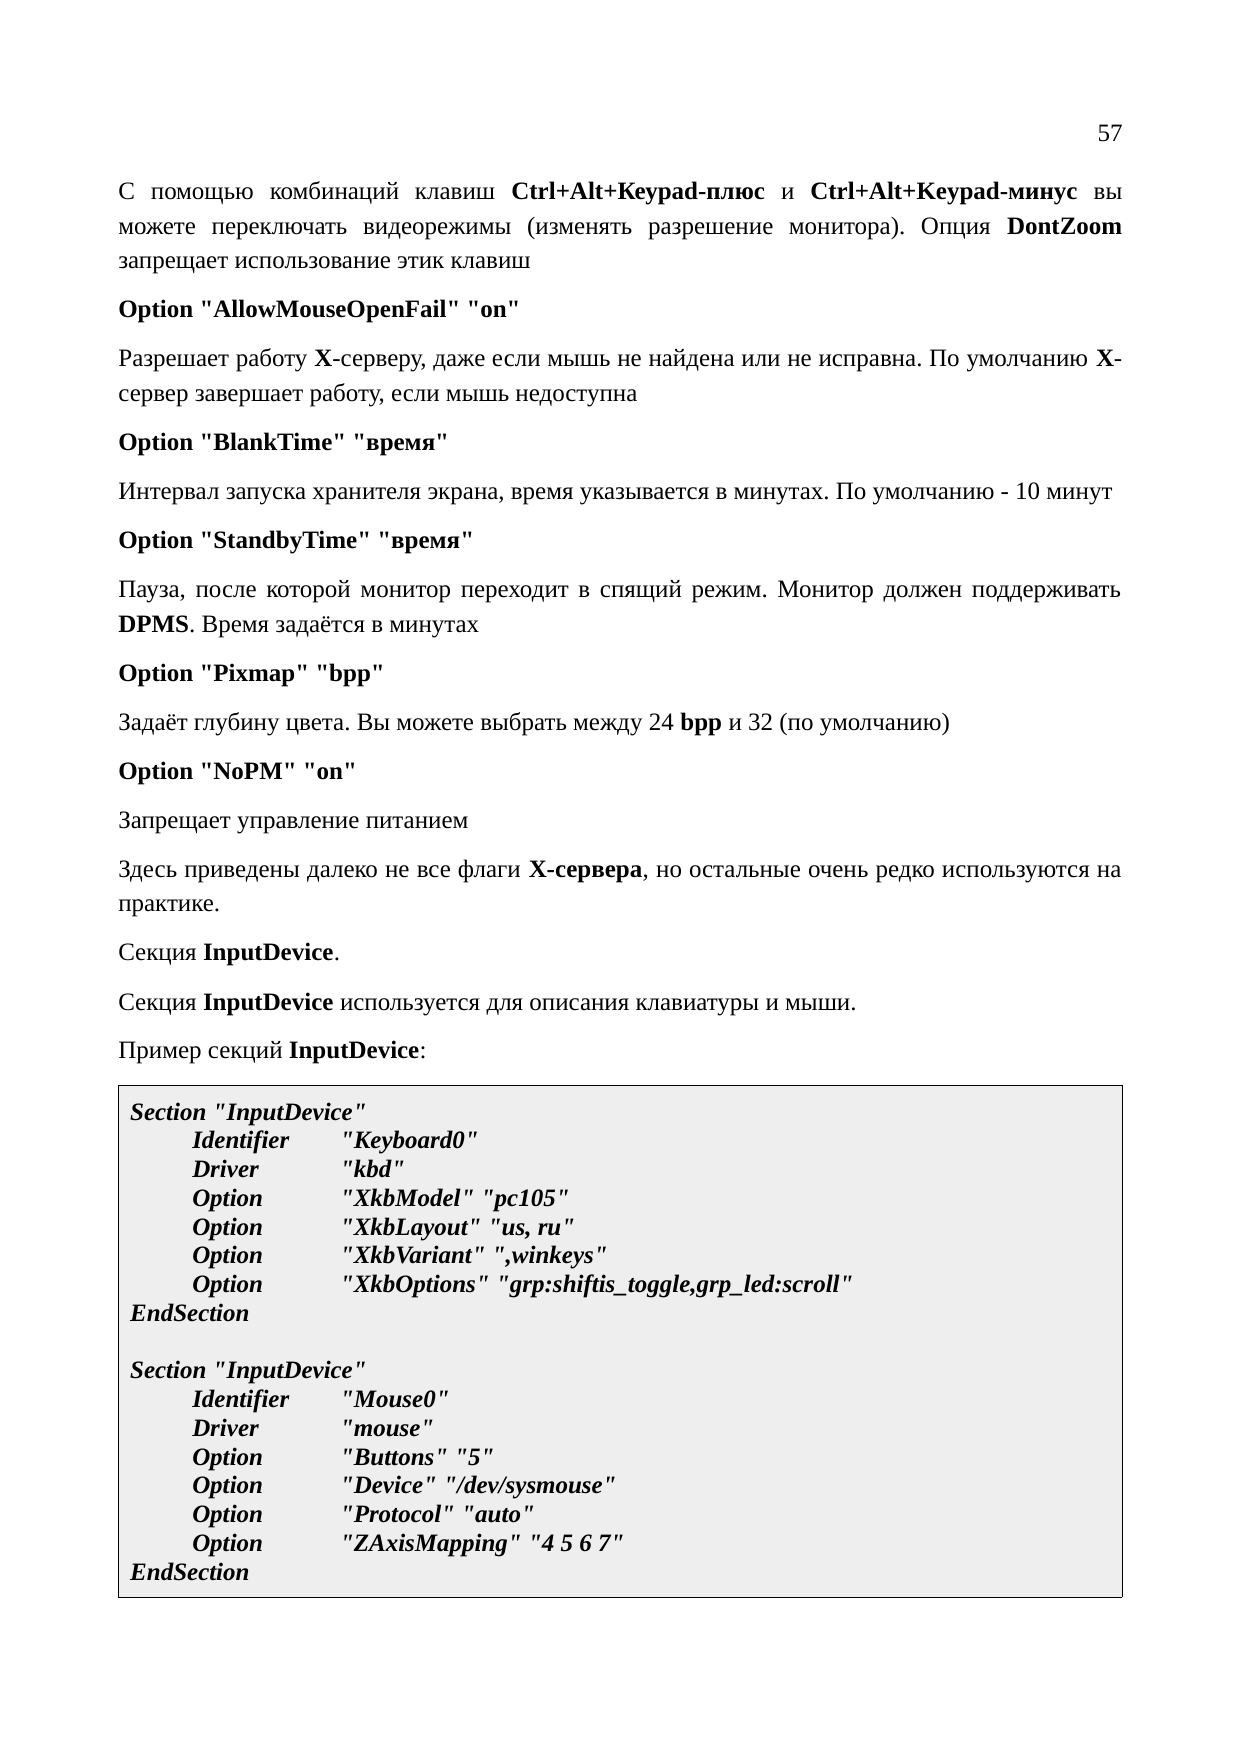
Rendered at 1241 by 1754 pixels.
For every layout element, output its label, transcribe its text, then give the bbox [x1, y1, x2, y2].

text Identifier "Mouse0" [119, 1372, 1122, 1401]
text Option "ZAxisMapping" "4 5 6 7" [119, 1516, 1122, 1545]
text Option "XkbModel" "pc105" [119, 1171, 1122, 1200]
text Option "Pixmap" "bpp" [118, 658, 1122, 686]
text Здесь приведены далеко не все флаги Х-сервера, но остальные очень редко используются на практике. [118, 854, 1122, 917]
text Option "XkbLayout" "us, ru" [119, 1200, 1122, 1228]
text Секция InputDevice используется для описания клавиатуры и мыши. [118, 987, 1122, 1015]
text Identifier "Keyboard0" [119, 1113, 1122, 1142]
text Driver "mouse" [119, 1401, 1122, 1430]
text Option "BlankTime" "время" [118, 427, 1122, 456]
text Интервал запуска хранителя экрана, время указывается в минутах. По умолчанию - 10 минут [118, 476, 1122, 505]
text Option "Protocol" "auto" [119, 1487, 1122, 1516]
text Driver "kbd" [119, 1142, 1122, 1171]
text Option "NoPM" "on" [118, 756, 1122, 784]
text EndSection [119, 1286, 1122, 1315]
text Option "XkbVariant" ",winkeys" [119, 1228, 1122, 1257]
text С помощью комбинаций клавиш Ctrl+Аlt+Кеурad-плюс и Ctrl+Alt+Keypad-минyc вы можете переключать видеорежимы (изменять разрешение монитора). Опция DontZoom запрещает использование этик клавиш [118, 176, 1122, 274]
text Option "StandbyTime" "время" [118, 525, 1122, 554]
text Section "InputDevice" [119, 1086, 1122, 1113]
text EndSection [119, 1545, 1122, 1597]
text Option "XkbOptions" "grp:shiftis_toggle,grp_led:scroll" [119, 1257, 1122, 1286]
text Задаёт глубину цвета. Вы можете выбрать между 24 bрр и 32 (по умолчанию) [118, 707, 1122, 736]
text Option "Device" "/dev/sysmouse" [119, 1458, 1122, 1487]
text Пауза, после которой монитор переходит в спящий режим. Монитор должен поддерживать DPMS. Время задаётся в минутах [118, 574, 1122, 637]
text Пример секций InputDevice: [118, 1036, 1122, 1064]
text Запрещает управление питанием [118, 805, 1122, 834]
text Section "InputDevice" [119, 1343, 1122, 1372]
text Option "Buttons" "5" [119, 1430, 1122, 1458]
text Разрешает работу Х-серверу, даже если мышь не найдена или не исправна. По умолчанию X-сервер завершает работу, если мышь недоступна [118, 343, 1122, 407]
text Option "AllowMouseOpenFail" "on" [118, 294, 1122, 323]
text Секция InputDeviсe. [118, 937, 1122, 966]
